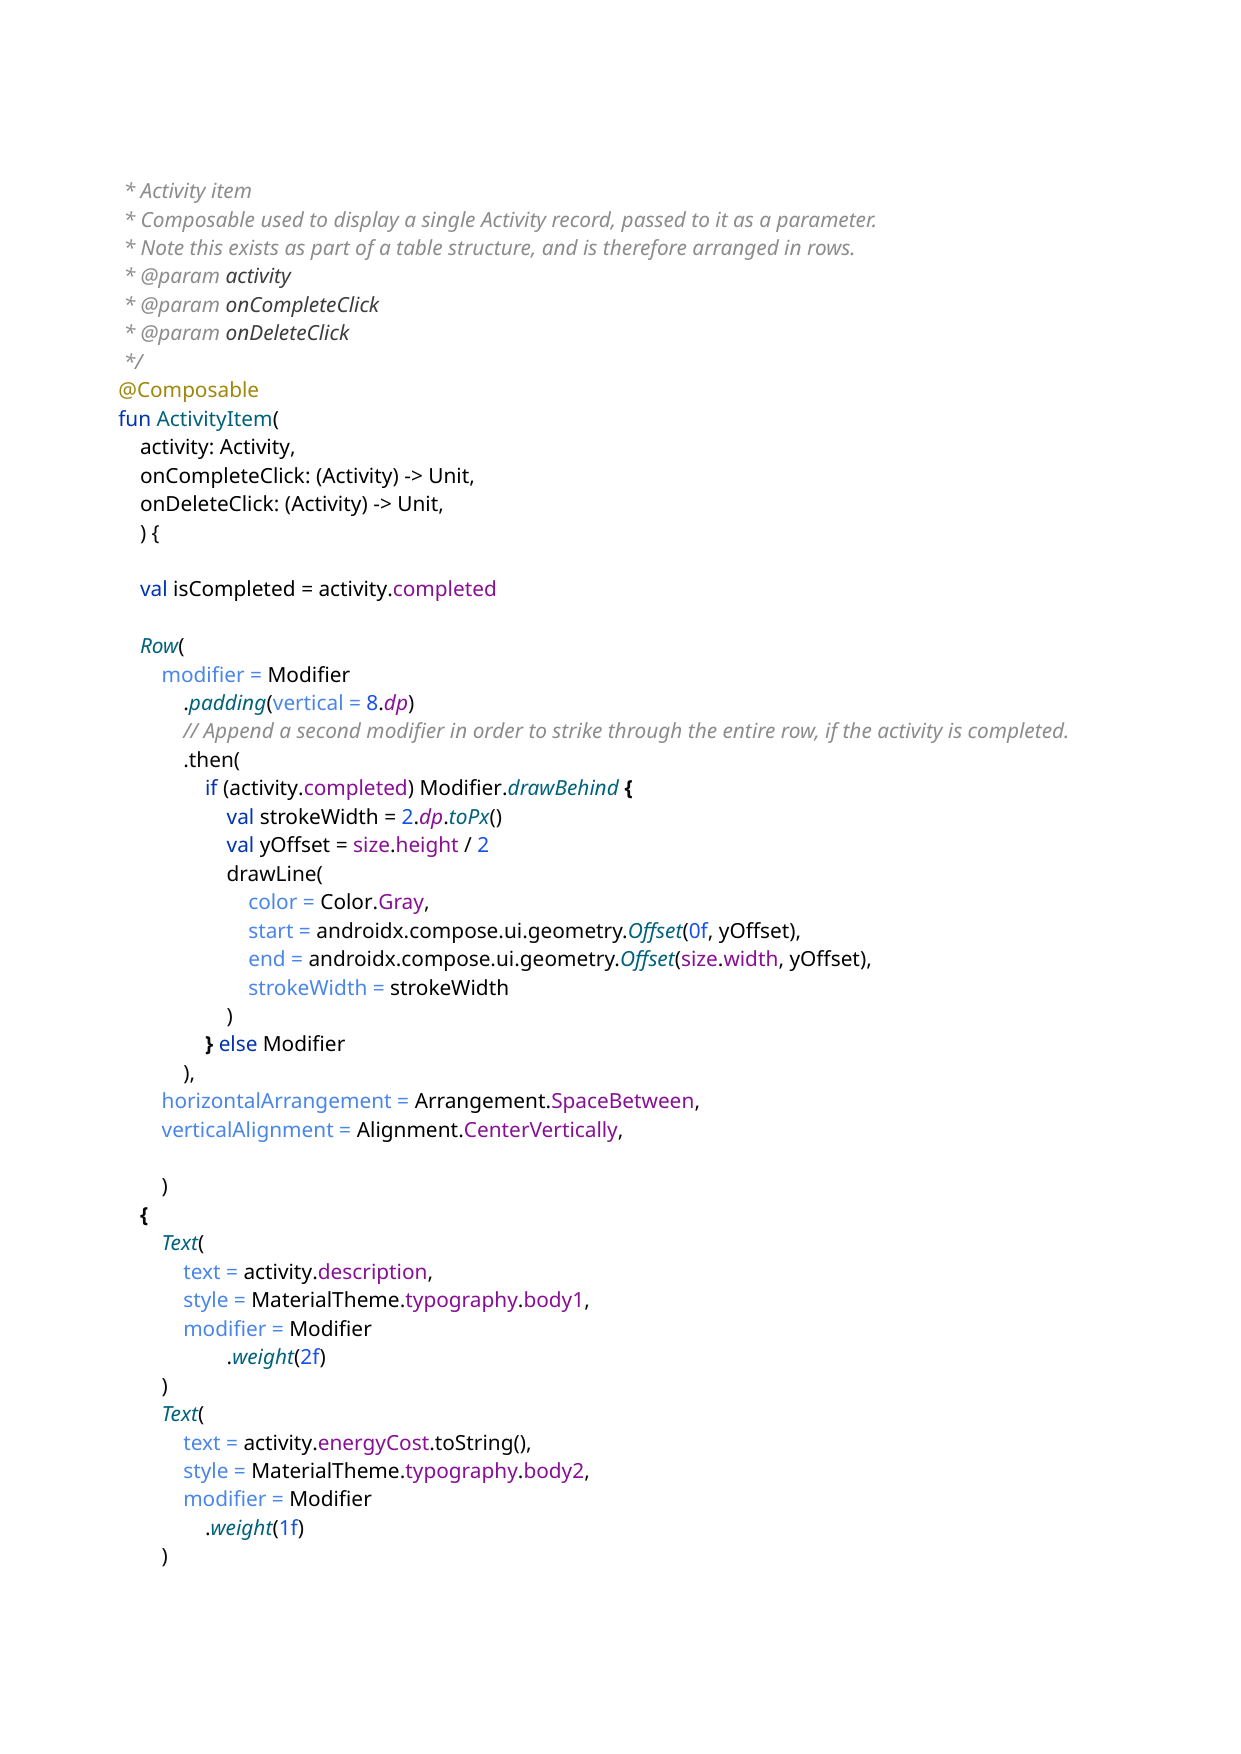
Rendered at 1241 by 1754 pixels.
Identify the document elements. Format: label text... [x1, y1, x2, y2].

text * Activity item * Composable used to display a single Activity record, passed to it as a parameter. * Note this exists as part of a table structure, and is therefore arranged in rows. * @param activity * @param onCompleteClick * @param onDeleteClick */ @Composable fun ActivityItem( activity: Activity, onCompleteClick: (Activity) -> Unit, onDeleteClick: (Activity) -> Unit, ) { val isCompleted = activity.completed Row( modifier = Modifier .padding(vertical = 8.dp) // Append a second modifier in order to strike through the entire row, if the activity is completed. .then( if (activity.completed) Modifier.drawBehind { val strokeWidth = 2.dp.toPx() val yOffset = size.height / 2 drawLine( color = Color.Gray, start = androidx.compose.ui.geometry.Offset(0f, yOffset), end = androidx.compose.ui.geometry.Offset(size.width, yOffset), strokeWidth = strokeWidth ) } else Modifier ), horizontalArrangement = Arrangement.SpaceBetween, verticalAlignment = Alignment.CenterVertically, ) { Text( text = activity.description, style = MaterialTheme.typography.body1, modifier = Modifier .weight(2f) ) Text( text = activity.energyCost.toString(), style = MaterialTheme.typography.body2, modifier = Modifier .weight(1f) ) [118, 176, 1122, 1570]
